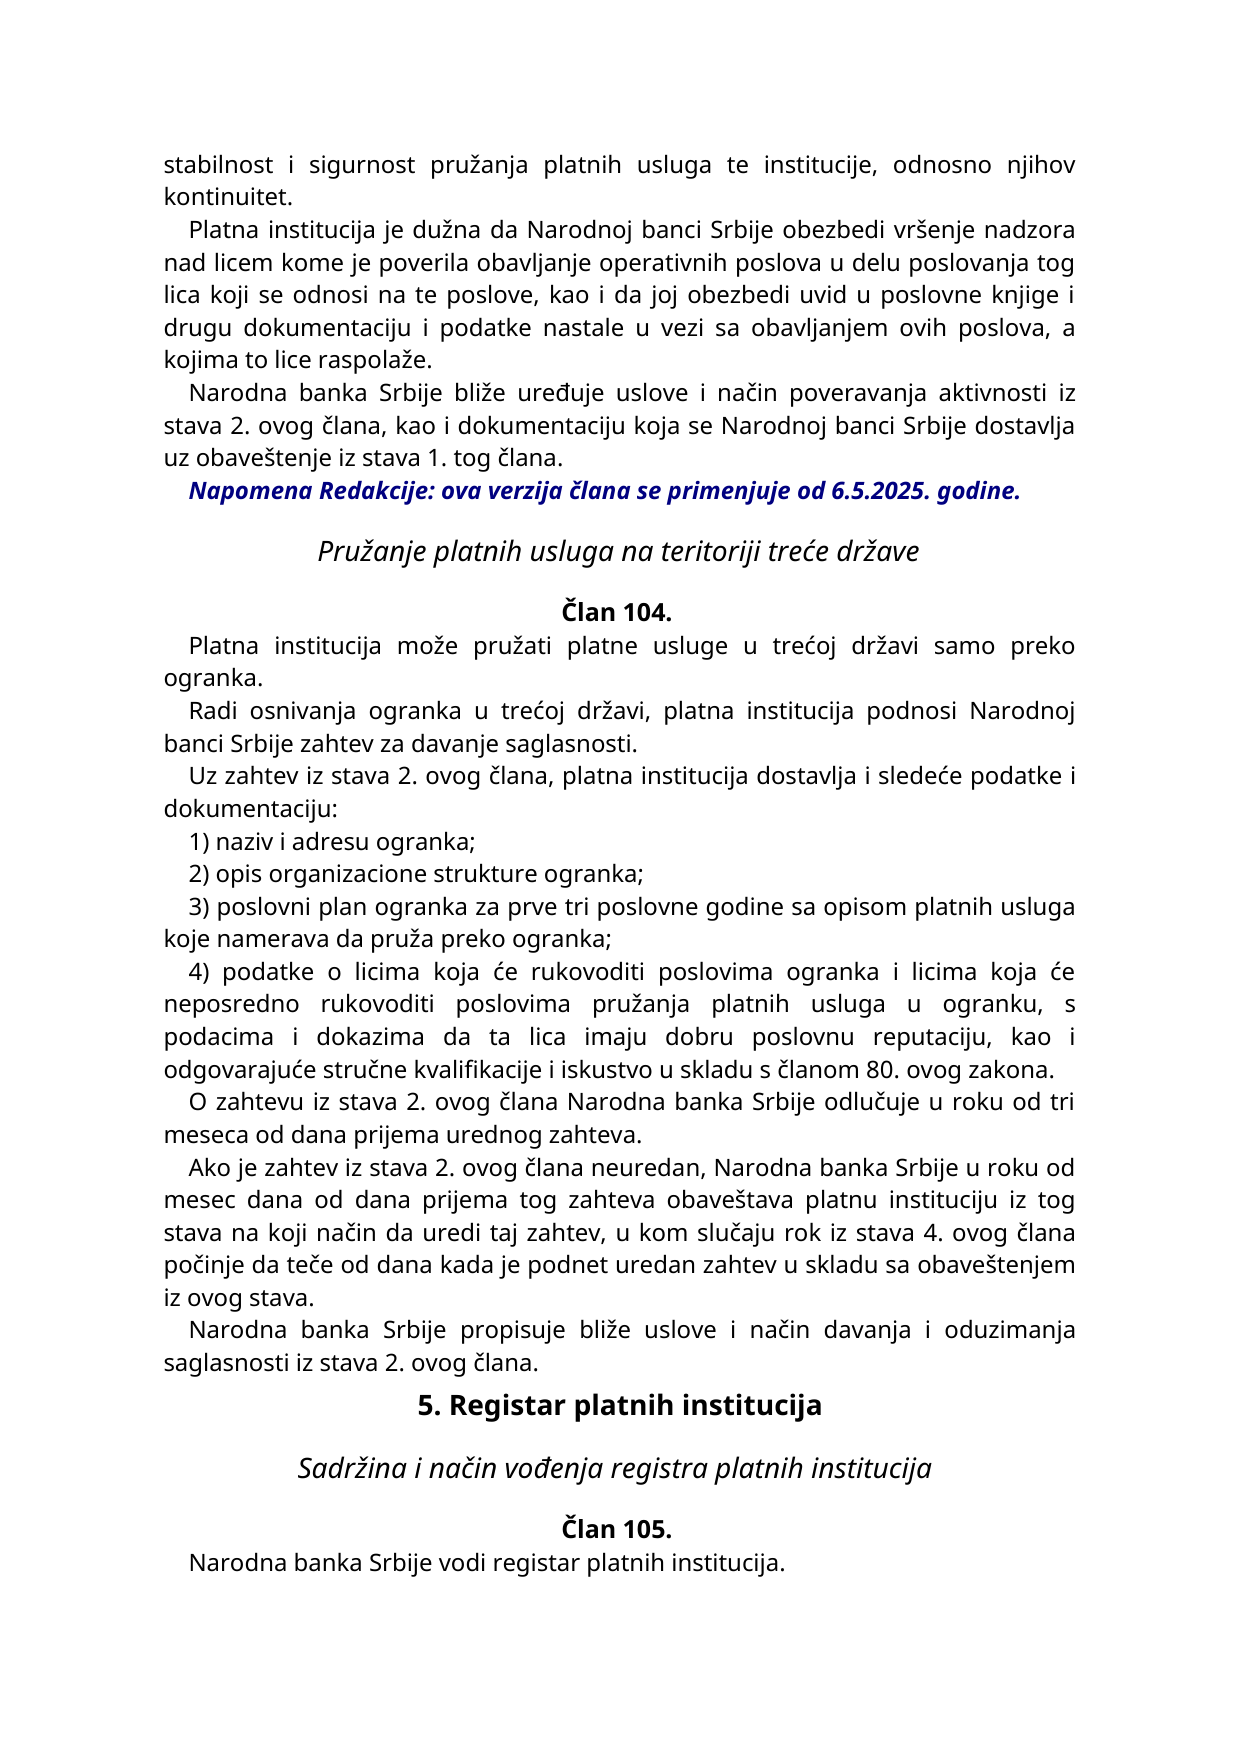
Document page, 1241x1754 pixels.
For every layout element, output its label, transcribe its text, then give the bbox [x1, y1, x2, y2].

text Uz zahtev iz stava 2. ovog člana, platna institucija dostavlja i sledeće podatke i dokumentaciju: [163, 759, 1077, 824]
text Platna institucija može pružati platne usluge u trećoj državi samo preko ogranka. [163, 629, 1077, 694]
text 5. Registar platnih institucija [148, 1385, 1093, 1423]
text 2) opis organizacione strukture ogranka; [163, 857, 1077, 889]
text 3) poslovni plan ogranka za prve tri poslovne godine sa opisom platnih usluga koje namerava da pruža preko ogranka; [163, 889, 1077, 955]
text Član 104. ﻿ [148, 594, 1093, 629]
text Platna institucija je dužna da Narodnoj banci Srbije obezbedi vršenje nadzora nad licem kome je poverila obavljanje operativnih poslova u delu poslovanja tog lica koji se odnosi na te poslove, kao i da joj obezbedi uvid u poslovne knjige i drugu dokumentaciju i podatke nastale u vezi sa obavljanjem ovih poslova, a kojima to lice raspolaže. [163, 213, 1077, 376]
text Član 105. ﻿ [148, 1511, 1093, 1546]
text Sadržina i način vođenja registra platnih institucija [148, 1448, 1093, 1486]
text Ako je zahtev iz stava 2. ovog člana neuredan, Narodna banka Srbije u roku od mesec dana od dana prijema tog zahteva obaveštava platnu instituciju iz tog stava na koji način da uredi taj zahtev, u kom slučaju rok iz stava 4. ovog člana počinje da teče od dana kada je podnet uredan zahtev u skladu sa obaveštenjem iz ovog stava. [163, 1150, 1077, 1313]
text 4) podatke o licima koja će rukovoditi poslovima ogranka i licima koja će neposredno rukovoditi poslovima pružanja platnih usluga u ogranku, s podacima i dokazima da ta lica imaju dobru poslovnu reputaciju, kao i odgovarajuće stručne kvalifikacije i iskustvo u skladu s članom 80. ovog zakona. [163, 955, 1077, 1085]
text stabilnost i sigurnost pružanja platnih usluga te institucije, odnosno njihov kontinuitet. [163, 148, 1077, 213]
text Napomena Redakcije: ova verzija člana se primenjuje od 6.5.2025. godine. [163, 474, 1077, 506]
text O zahtevu iz stava 2. ovog člana Narodna banka Srbije odlučuje u roku od tri meseca od dana prijema urednog zahteva. [163, 1085, 1077, 1150]
text Pružanje platnih usluga na teritoriji treće države [148, 531, 1093, 569]
text Narodna banka Srbije vodi registar platnih institucija. [163, 1546, 1077, 1578]
text Narodna banka Srbije bliže uređuje uslove i način poveravanja aktivnosti iz stava 2. ovog člana, kao i dokumentaciju koja se Narodnoj banci Srbije dostavlja uz obaveštenje iz stava 1. tog člana. [163, 376, 1077, 474]
text 1) naziv i adresu ogranka; [163, 824, 1077, 857]
text Radi osnivanja ogranka u trećoj državi, platna institucija podnosi Narodnoj banci Srbije zahtev za davanje saglasnosti. [163, 694, 1077, 759]
text Narodna banka Srbije propisuje bliže uslove i način davanja i oduzimanja saglasnosti iz stava 2. ovog člana. [163, 1313, 1077, 1378]
